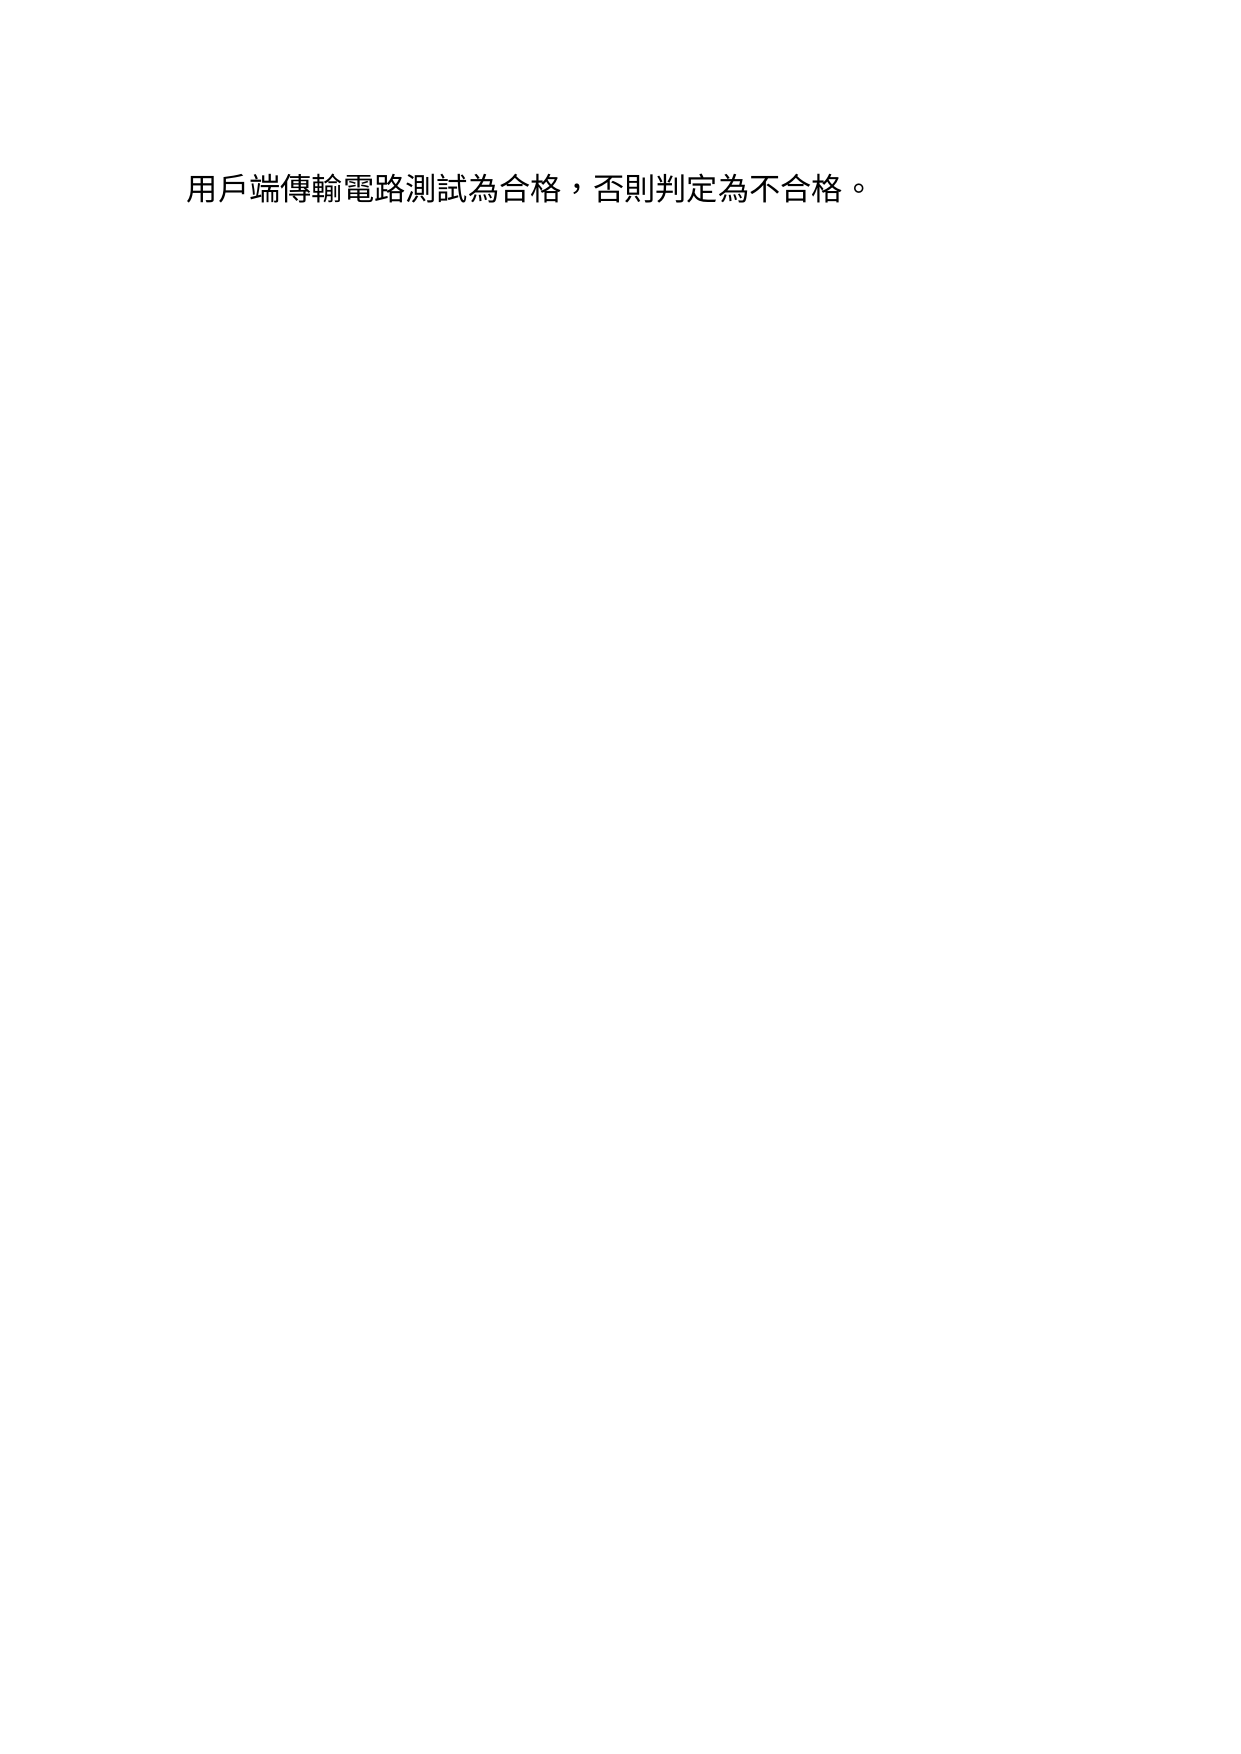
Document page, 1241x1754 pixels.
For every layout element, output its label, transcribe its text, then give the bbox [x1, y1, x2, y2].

text 用戶端傳輸電路測試為合格，否則判定為不合格。 [124, 164, 1162, 210]
